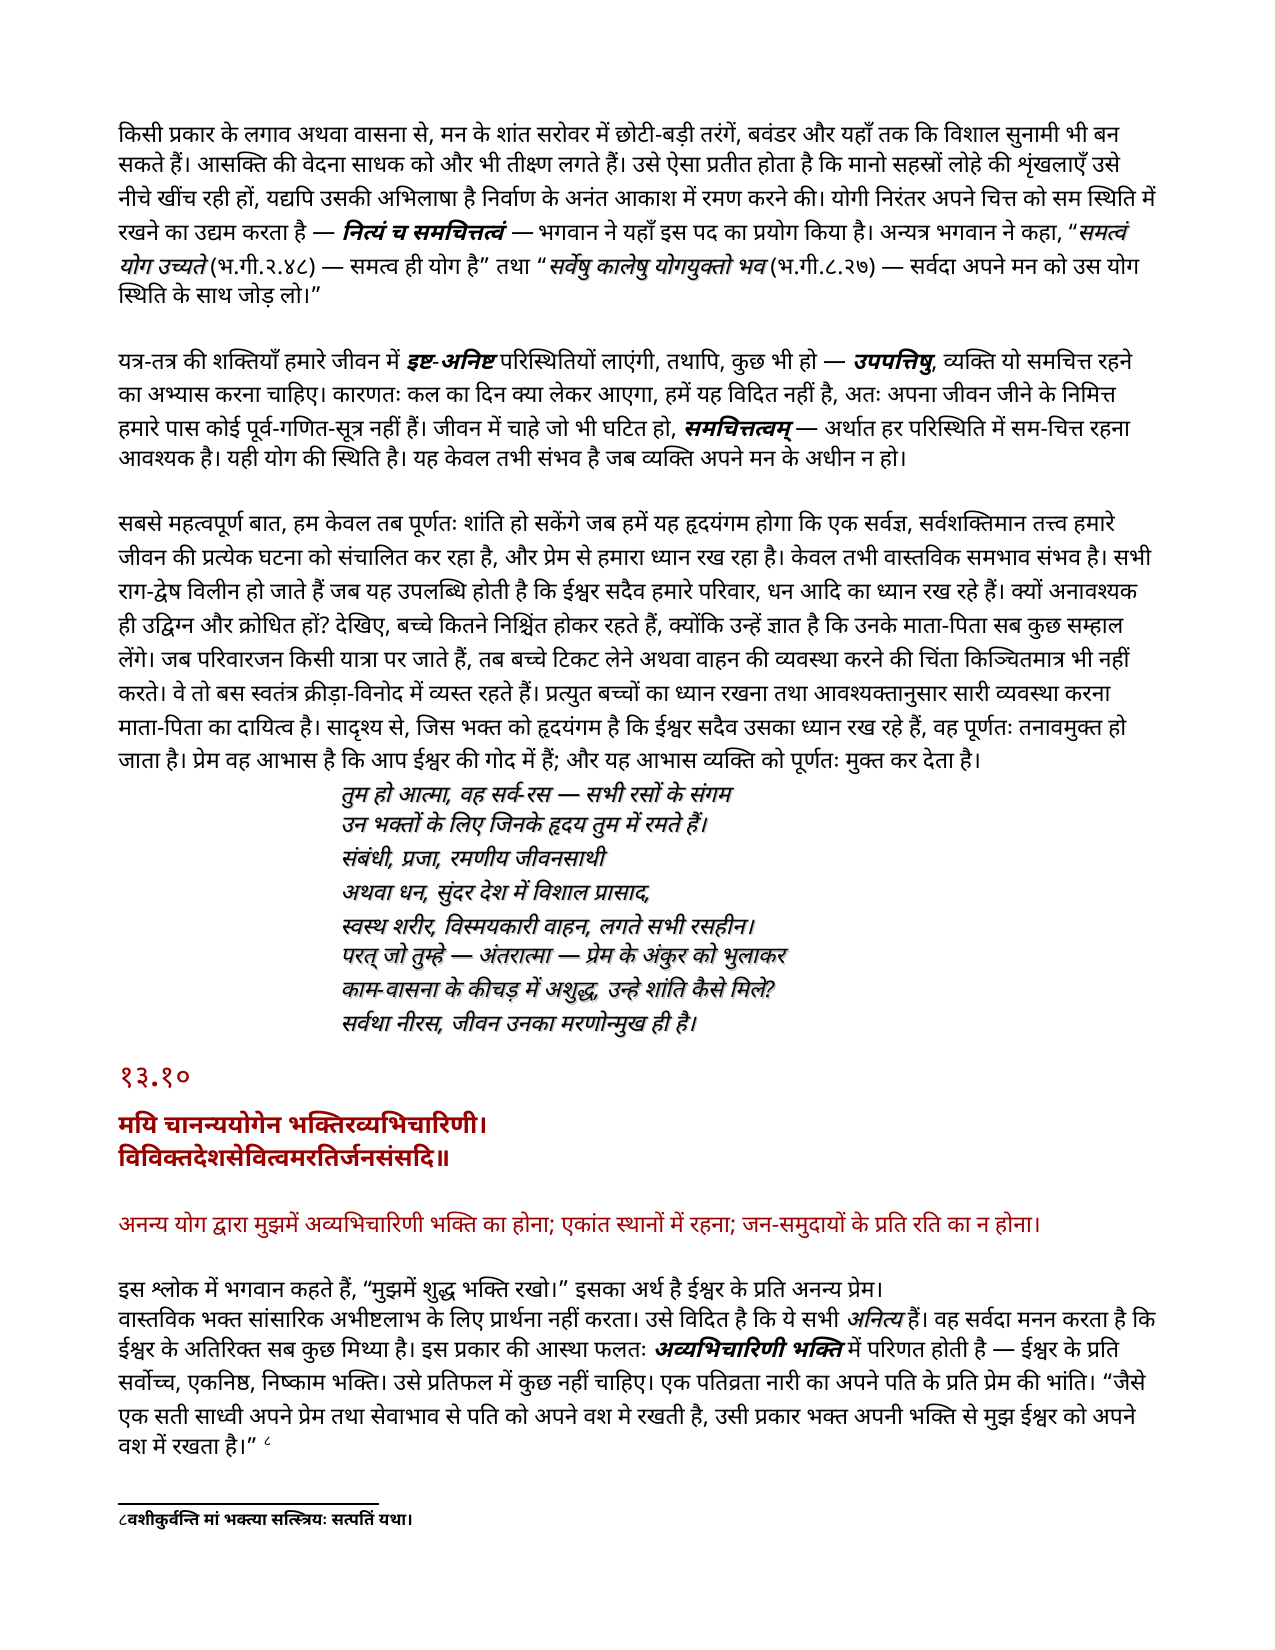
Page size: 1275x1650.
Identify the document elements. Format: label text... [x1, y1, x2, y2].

text किसी प्रकार के लगाव अथवा वासना से, मन के शांत सरोवर में छोटी-बड़ी तरंगें, बवंडर और यहाँ तक कि विशाल सुनामी भी बन सकते हैं। आसक्ति की वेदना साधक को और भी तीक्ष्ण लगते हैं। उसे ऐसा प्रतीत होता है कि मानो सहस्रों लोहे की शृंखलाएँ उसे नीचे खींच रही हों, यद्यपि उसकी अभिलाषा है निर्वाण के अनंत आकाश में रमण करने की। योगी निरंतर अपने चित्त को सम स्थिति में रखने का उद्यम करता है — नित्यं च समचित्तत्वं — भगवान ने यहाँ इस पद का प्रयोग किया है। अन्यत्र भगवान ने कहा, “समत्वं योग उच्यते (भ.गी.२.४८) — समत्व ही योग है” तथा “सर्वेषु कालेषु योगयुक्तो भव (भ.गी.८.२७) — सर्वदा अपने मन को उस योग स्थिति के साथ जोड़ लो।” [118, 118, 1157, 313]
text वास्तविक भक्त सांसारिक अभीष्टलाभ के लिए प्रार्थना नहीं करता। उसे विदित है कि ये सभी अनित्य हैं। वह सर्वदा मनन करता है कि ईश्वर के अतिरिक्त सब कुछ मिथ्या है। इस प्रकार की आस्था फलतः अव्यभिचारिणी भक्ति में परिणत होती है — ईश्वर के प्रति सर्वोच्च, एकनिष्ठ, निष्काम भक्ति। उसे प्रतिफल में कुछ नहीं चाहिए। एक पतिव्रता नारी का अपने पति के प्रति प्रेम की भांति। “जैसे एक सती साध्वी अपने प्रेम तथा सेवाभाव से पति को अपने वश मे रखती है, उसी प्रकार भक्त अपनी भक्ति से मुझ ईश्वर को अपने वश में रखता है।” [118, 1307, 1157, 1464]
text उन भक्तों के लिए जिनके हृदय तुम में रमते हैं। [340, 812, 1157, 842]
text इस श्लोक में भगवान कहते हैं, “मुझमें शुद्ध भक्ति रखो।” इसका अर्थ है ईश्वर के प्रति अनन्य प्रेम। [118, 1273, 1157, 1307]
text सर्वथा नीरस, जीवन उनका मरणोन्मुख ही है। [340, 1007, 1157, 1041]
text विविक्तदेशसेवित्वमरतिर्जनसंसदि॥ [118, 1144, 1157, 1176]
text अनन्य योग द्वारा मुझमें अव्यभिचारिणी भक्ति का होना; एकांत स्थानों में रहना; जन-समुदायों के प्रति रति का न होना। [118, 1208, 1157, 1241]
text सबसे महत्वपूर्ण बात, हम केवल तब पूर्णतः शांति हो सकेंगे जब हमें यह हृदयंगम होगा कि एक सर्वज्ञ, सर्वशक्तिमान तत्त्व हमारे जीवन की प्रत्येक घटना को संचालित कर रहा है, और प्रेम से हमारा ध्यान रख रहा है। केवल तभी वास्तविक समभाव संभव है। सभी राग-द्वेष विलीन हो जाते हैं जब यह उपलब्धि होती है कि ईश्वर सदैव हमारे परिवार, धन आदि का ध्यान रख रहे हैं। क्यों अनावश्यक ही उद्विग्न और क्रोधित हों? देखिए, बच्चे कितने निश्चिंत होकर रहते हैं, क्योंकि उन्हें ज्ञात है कि उनके माता-पिता सब कुछ सम्हाल लेंगे। जब परिवारजन किसी यात्रा पर जाते हैं, तब बच्चे टिकट लेने अथवा वाहन की व्यवस्था करने की चिंता किञ्चितमात्र भी नहीं करते। वे तो बस स्वतंत्र क्रीड़ा-विनोद में व्यस्त रहते हैं। प्रत्युत बच्चों का ध्यान रखना तथा आवश्यक्तानुसार सारी व्यवस्था करना माता-पिता का दायित्व है। सादृश्य से, जिस भक्त को हृदयंगम है कि ईश्वर सदैव उसका ध्यान रख रहे हैं, वह पूर्णतः तनावमुक्त हो जाता है। प्रेम वह आभास है कि आप ईश्वर की गोद में हैं; और यह आभास व्यक्ति को पूर्णतः मुक्त कर देता है। [118, 507, 1157, 778]
text वशीकुर्वन्ति मां भक्त्या सत्स्त्रियः सत्पतिं यथा। [118, 1510, 1157, 1532]
text मयि चानन्ययोगेन भक्तिरव्यभिचारिणी। [118, 1111, 1157, 1144]
text अथवा धन, सुंदर देश में विशाल प्रासाद, [340, 876, 1157, 909]
text संबंधी, प्रजा, रमणीय जीवनसाथी [340, 842, 1157, 876]
text काम-वासना के कीचड़ में अशुद्ध, उन्हे शांति कैसे मिले? [340, 973, 1157, 1007]
text स्वस्थ शरीर, विस्मयकारी वाहन, लगते सभी रसहीन। [340, 909, 1157, 943]
text परत् जो तुम्हे — अंतरात्मा — प्रेम के अंकुर को भुलाकर [340, 943, 1157, 973]
subtitle १३.१० [118, 1056, 1157, 1099]
text तुम हो आत्मा, वह सर्व-रस — सभी रसों के संगम [340, 778, 1157, 812]
text यत्र-तत्र की शक्तियाँ हमारे जीवन में इष्ट-अनिष्ट परिस्थितियों लाएंगी, तथापि, कुछ भी हो — उपपत्तिषु, व्यक्ति यो समचित्त रहने का अभ्यास करना चाहिए। कारणतः कल का दिन क्या लेकर आएगा, हमें यह विदित नहीं है, अतः अपना जीवन जीने के निमित्त हमारे पास कोई पूर्व-गणित-सूत्र नहीं हैं। जीवन में चाहे जो भी घटित हो, समचित्तत्वम् — अर्थात हर परिस्थिति में सम-चित्त रहना आवश्यक है। यही योग की स्थिति है। यह केवल तभी संभव है जब व्यक्ति अपने मन के अधीन न हो। [118, 344, 1157, 476]
